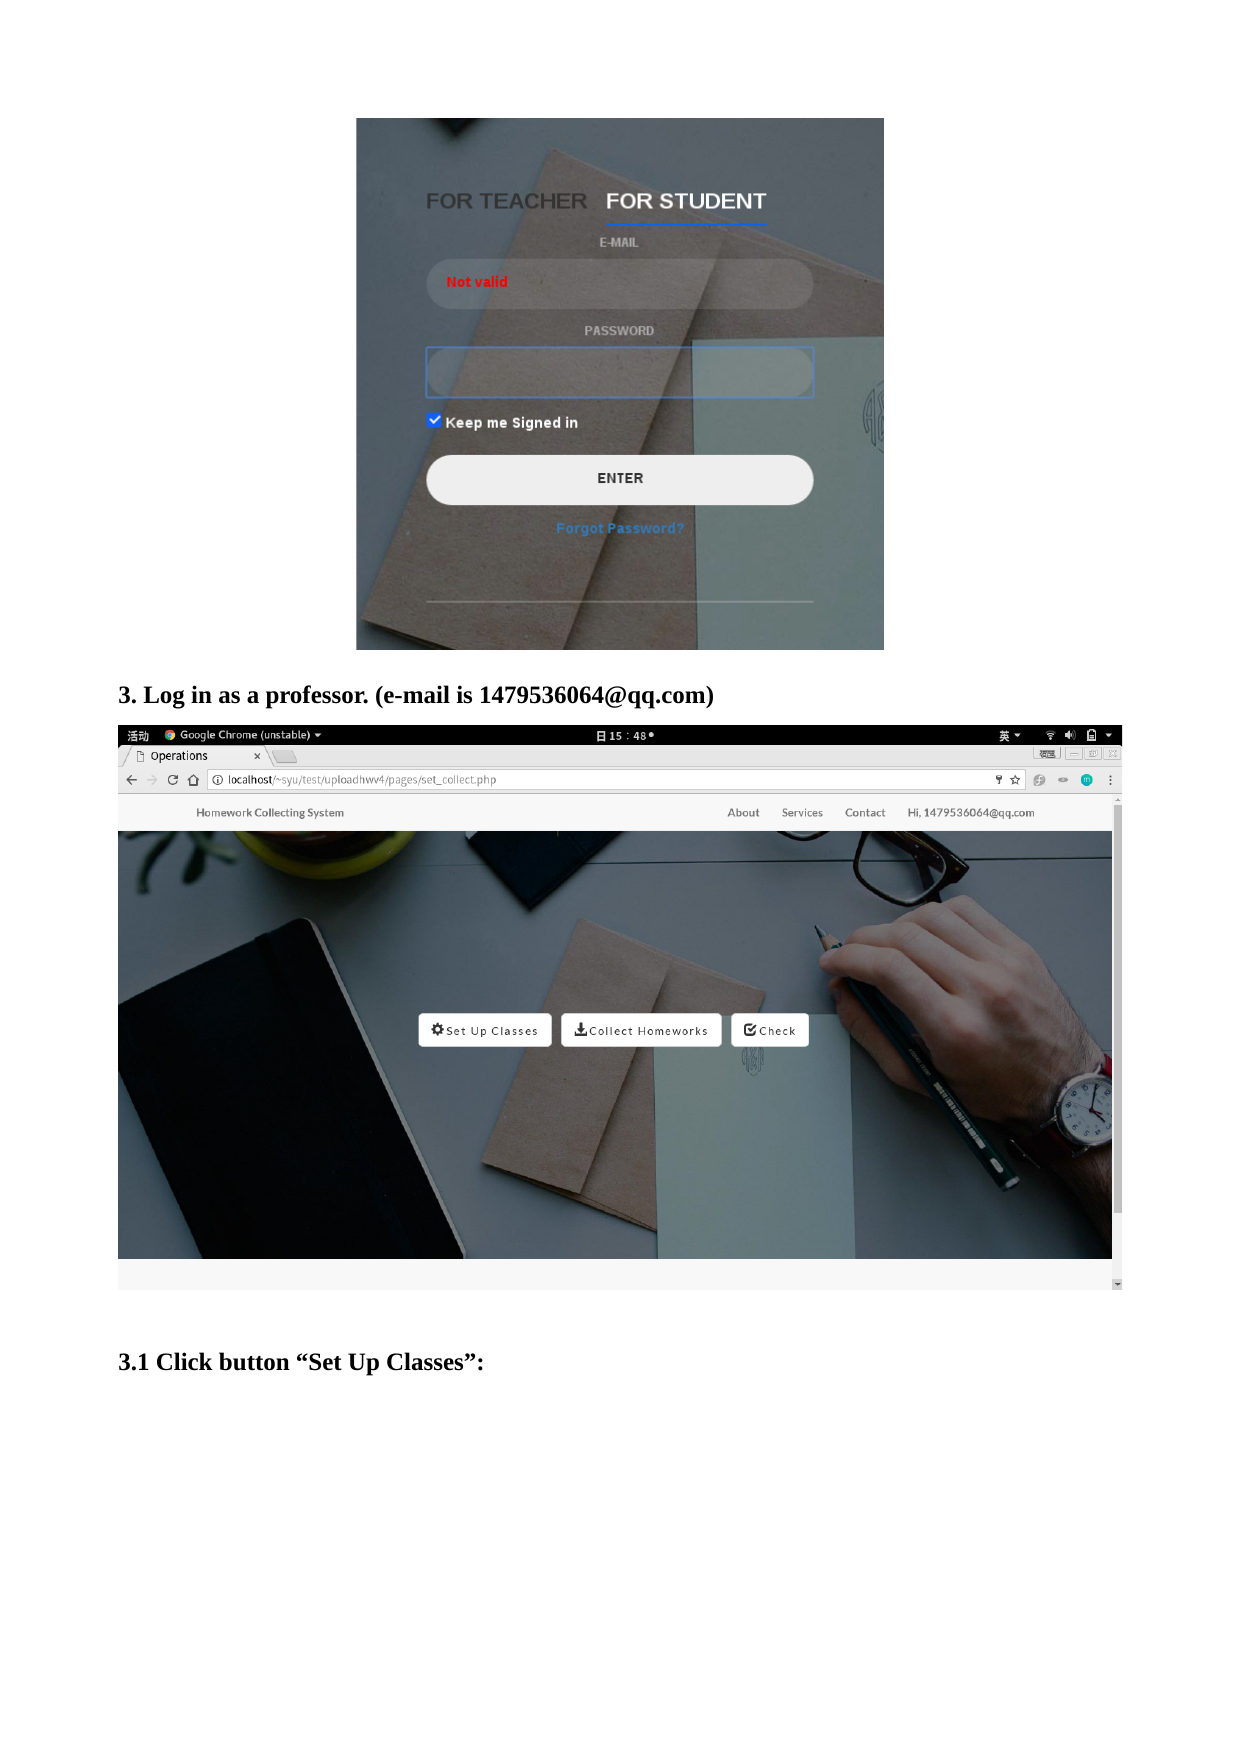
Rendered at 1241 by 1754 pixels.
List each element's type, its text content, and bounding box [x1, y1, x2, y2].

picture [118, 725, 1123, 1290]
picture [356, 118, 884, 650]
text 3.1 Click button “Set Up Classes”: [118, 1347, 1122, 1376]
text 3. Log in as a professor. (e-mail is 1479536064@qq.com) [118, 681, 1122, 709]
